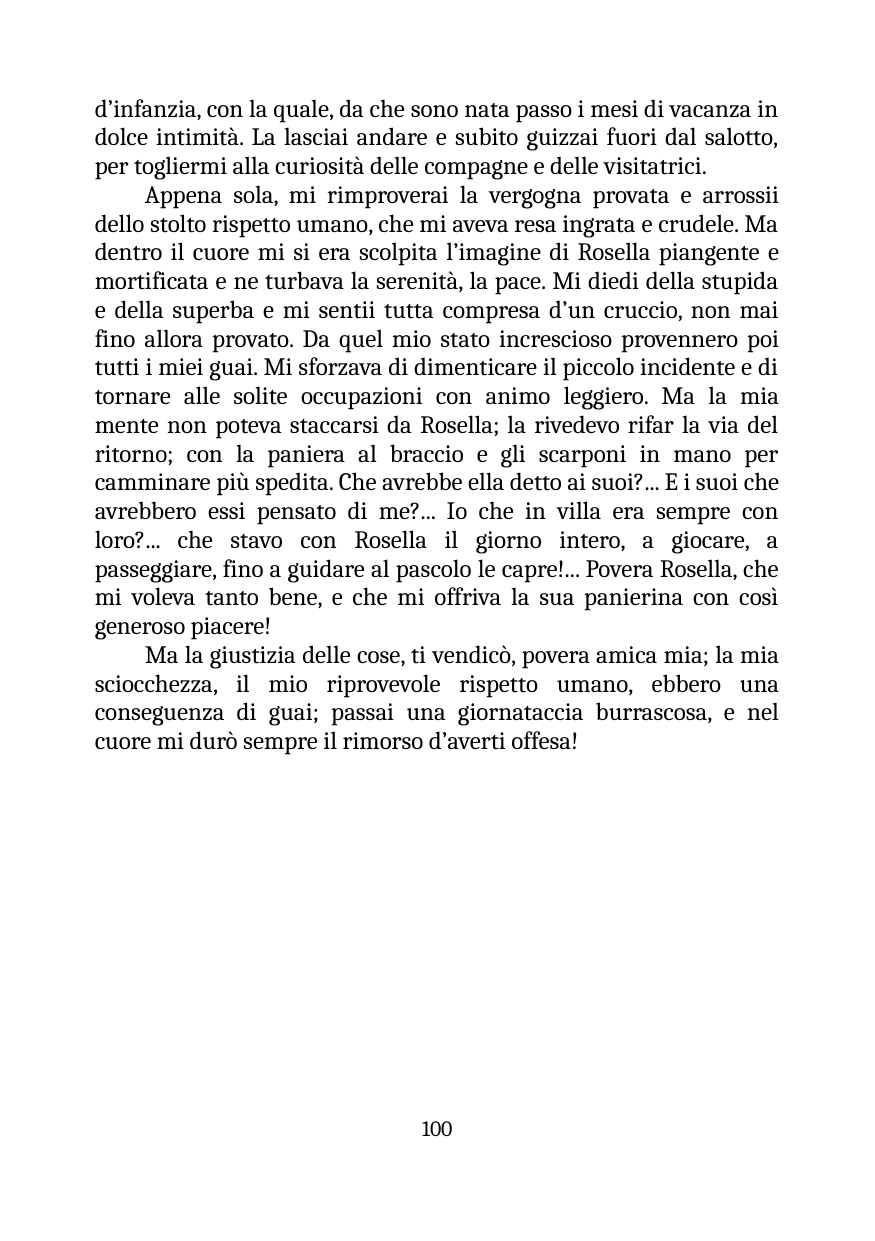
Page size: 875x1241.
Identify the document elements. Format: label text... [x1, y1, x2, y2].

text d’infanzia, con la quale, da che sono nata passo i mesi di vacanza in dolce intimità. La lasciai andare e subito guizzai fuori dal salotto, per togliermi alla curiosità delle compagne e delle visitatrici. [94, 94, 779, 181]
text Appena sola, mi rimproverai la vergogna provata e arrossii dello stolto rispetto umano, che mi aveva resa ingrata e crudele. Ma dentro il cuore mi si era scolpita l’imagine di Rosella piangente e mortificata e ne turbava la serenità, la pace. Mi diedi della stupida e della superba e mi sentii tutta compresa d’un cruccio, non mai fino allora provato. Da quel mio stato increscioso provennero poi tutti i miei guai. Mi sforzava di dimenticare il piccolo incidente e di tornare alle solite occupazioni con animo leggiero. Ma la mia mente non poteva staccarsi da Rosella; la rivedevo rifar la via del ritorno; con la paniera al braccio e gli scarponi in mano per camminare più spedita. Che avrebbe ella detto ai suoi?... E i suoi che avrebbero essi pensato di me?... Io che in villa era sempre con loro?... che stavo con Rosella il giorno intero, a giocare, a passeggiare, fino a guidare al pascolo le capre!... Povera Rosella, che mi voleva tanto bene, e che mi offriva la sua panierina con così generoso piacere! [94, 181, 779, 641]
text Ma la giustizia delle cose, ti vendicò, povera amica mia; la mia sciocchezza, il mio riprovevole rispetto umano, ebbero una conseguenza di guai; passai una giornataccia burrascosa, e nel cuore mi durò sempre il rimorso d’averti offesa! [94, 641, 779, 756]
